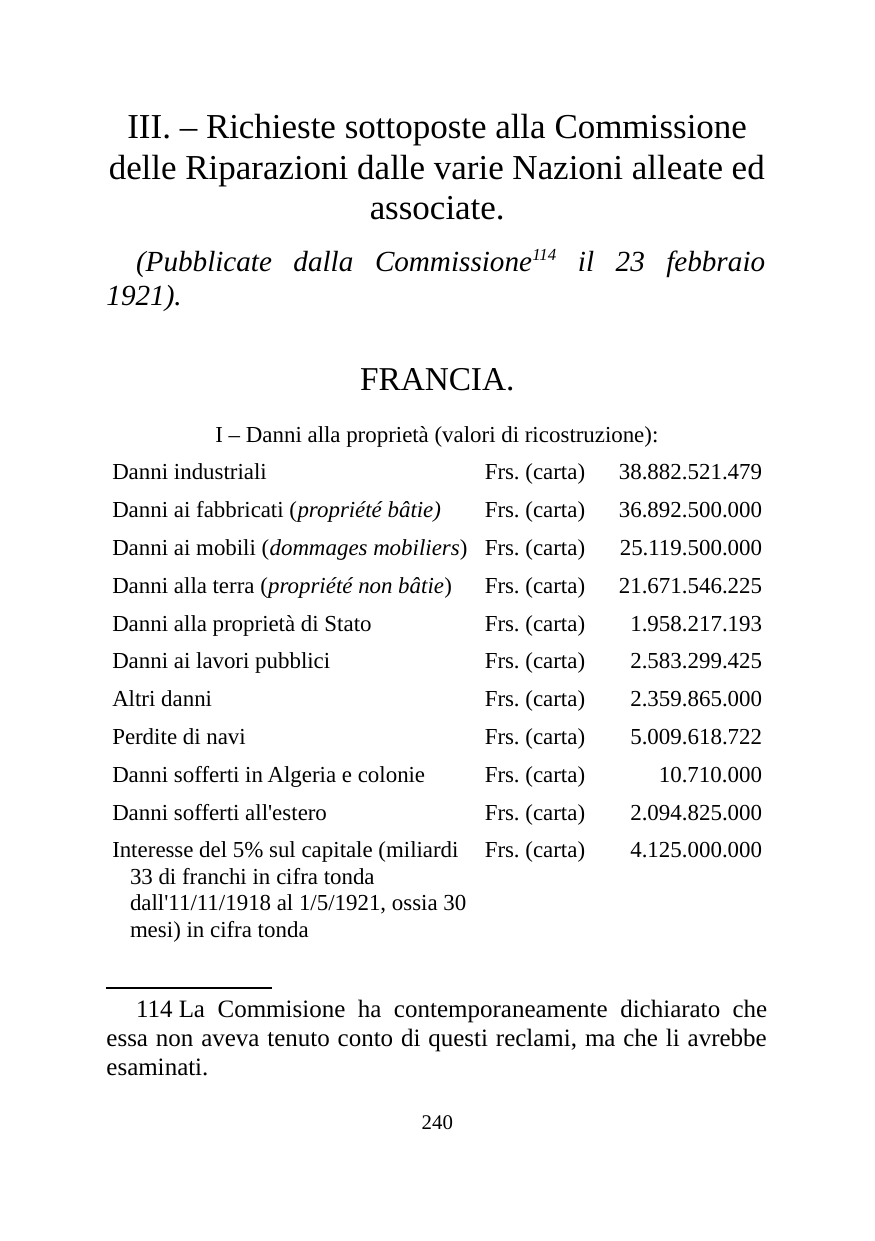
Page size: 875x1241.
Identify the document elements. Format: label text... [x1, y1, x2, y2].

table_cell Danni sofferti all'estero [106, 793, 479, 831]
table_cell 38.882.521.479 [600, 453, 767, 491]
table_cell Danni industriali [106, 453, 479, 491]
table_cell Altri danni [106, 680, 479, 717]
table_cell 4.125.000.000 [600, 831, 767, 948]
subtitle III. – Richieste sottoposte alla Commissione delle Riparazioni dalle varie Nazioni alleate ed associate. [106, 106, 768, 227]
table_cell Frs. (carta) [479, 680, 600, 717]
table_cell Danni alla proprietà di Stato [106, 604, 479, 642]
table_cell 2.583.299.425 [600, 642, 767, 679]
table_cell 1.958.217.193 [600, 604, 767, 642]
table_cell Interesse del 5% sul capitale (miliardi 33 di franchi in cifra tonda dall'11/11/1918 al 1/5/1921, ossia 30 mesi) in cifra tonda [106, 831, 479, 948]
table_cell 10.710.000 [600, 755, 767, 793]
table_cell Frs. (carta) [479, 528, 600, 566]
table_cell Frs. (carta) [479, 491, 600, 528]
table_cell Frs. (carta) [479, 793, 600, 831]
table_cell Frs. (carta) [479, 718, 600, 755]
table_cell Frs. (carta) [479, 604, 600, 642]
table_header I – Danni alla proprietà (valori di ricostruzione): [106, 415, 767, 453]
table_cell Frs. (carta) [479, 755, 600, 793]
table_cell 21.671.546.225 [600, 566, 767, 604]
table_cell Frs. (carta) [479, 566, 600, 604]
table_cell Perdite di navi [106, 718, 479, 755]
table_cell Danni sofferti in Algeria e colonie [106, 755, 479, 793]
table_cell 2.359.865.000 [600, 680, 767, 717]
text La Commisione ha contemporaneamente dichiarato che essa non aveva tenuto conto di questi reclami, ma che li avrebbe esaminati. [106, 994, 768, 1080]
table_cell 36.892.500.000 [600, 491, 767, 528]
table_cell 5.009.618.722 [600, 718, 767, 755]
table_cell Danni ai mobili (dommages mobiliers) [106, 528, 479, 566]
table_cell Danni ai lavori pubblici [106, 642, 479, 679]
text (Pubblicate dalla Commissione il 23 febbraio 1921). [106, 244, 768, 312]
table_cell 2.094.825.000 [600, 793, 767, 831]
text FRANCIA. [106, 359, 768, 397]
table_cell Frs. (carta) [479, 642, 600, 679]
table_cell Frs. (carta) [479, 453, 600, 491]
table_cell Danni alla terra (propriété non bâtie) [106, 566, 479, 604]
table_cell Danni ai fabbricati (propriété bâtie) [106, 491, 479, 528]
table_cell 25.119.500.000 [600, 528, 767, 566]
table_cell Frs. (carta) [479, 831, 600, 948]
